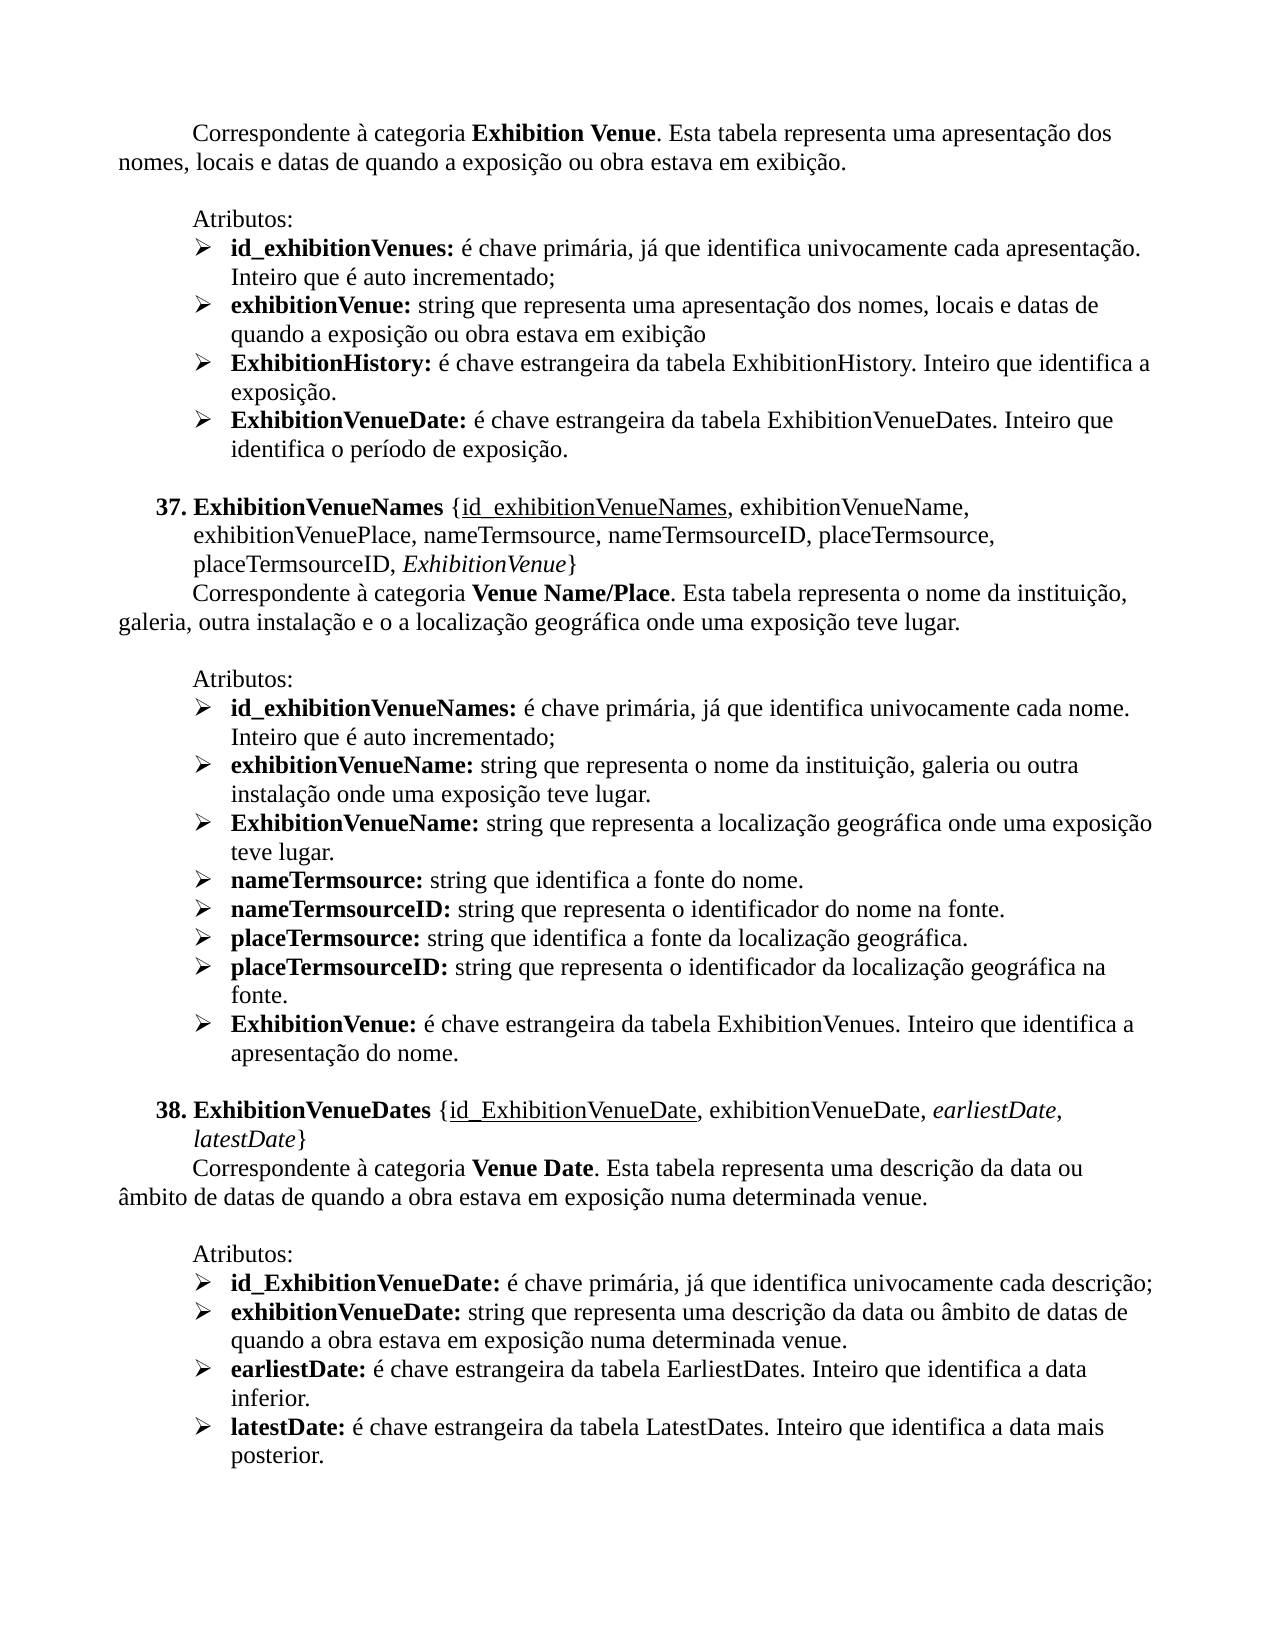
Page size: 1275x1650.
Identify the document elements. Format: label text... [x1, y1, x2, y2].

text Correspondente à categoria Venue Name/Place. Esta tabela representa o nome da instituição, galeria, outra instalação e o a localização geográfica onde uma exposição teve lugar. [118, 578, 1157, 636]
text Atributos: [118, 1239, 1157, 1268]
text Correspondente à categoria Exhibition Venue. Esta tabela representa uma apresentação dos nomes, locais e datas de quando a exposição ou obra estava em exibição. [118, 118, 1157, 176]
list placeTermsource: string que identifica a fonte da localização geográfica. [193, 923, 1157, 952]
list ExhibitionVenueDates {id_ExhibitionVenueDate, exhibitionVenueDate, earliestDate, latestDate} [156, 1096, 1157, 1153]
list placeTermsourceID: string que representa o identificador da localização geográfica na fonte. [193, 952, 1157, 1009]
list nameTermsource: string que identifica a fonte do nome. [193, 866, 1157, 894]
text Correspondente à categoria Venue Date. Esta tabela representa uma descrição da data ou âmbito de datas de quando a obra estava em exposição numa determinada venue. [118, 1153, 1157, 1211]
list exhibitionVenue: string que representa uma apresentação dos nomes, locais e datas de quando a exposição ou obra estava em exibição [193, 291, 1157, 348]
list ExhibitionVenueNames {id_exhibitionVenueNames, exhibitionVenueName, exhibitionVenuePlace, nameTermsource, nameTermsourceID, placeTermsource, placeTermsourceID, ExhibitionVenue} [156, 492, 1157, 578]
list ExhibitionVenueDate: é chave estrangeira da tabela ExhibitionVenueDates. Inteiro que identifica o período de exposição. [193, 406, 1157, 463]
list exhibitionVenueDate: string que representa uma descrição da data ou âmbito de datas de quando a obra estava em exposição numa determinada venue. [193, 1297, 1157, 1354]
text Atributos: [118, 204, 1157, 233]
list id_ExhibitionVenueDate: é chave primária, já que identifica univocamente cada descrição; [193, 1268, 1157, 1297]
list ExhibitionVenue: é chave estrangeira da tabela ExhibitionVenues. Inteiro que identifica a apresentação do nome. [193, 1009, 1157, 1067]
list ExhibitionHistory: é chave estrangeira da tabela ExhibitionHistory. Inteiro que identifica a exposição. [193, 348, 1157, 406]
list latestDate: é chave estrangeira da tabela LatestDates. Inteiro que identifica a data mais posterior. [193, 1412, 1157, 1469]
list earliestDate: é chave estrangeira da tabela EarliestDates. Inteiro que identifica a data inferior. [193, 1354, 1157, 1412]
text Atributos: [118, 664, 1157, 693]
list id_exhibitionVenueNames: é chave primária, já que identifica univocamente cada nome. Inteiro que é auto incrementado; [193, 693, 1157, 751]
list nameTermsourceID: string que representa o identificador do nome na fonte. [193, 894, 1157, 923]
list id_exhibitionVenues: é chave primária, já que identifica univocamente cada apresentação. Inteiro que é auto incrementado; [193, 233, 1157, 291]
list ExhibitionVenueName: string que representa a localização geográfica onde uma exposição teve lugar. [193, 808, 1157, 866]
list exhibitionVenueName: string que representa o nome da instituição, galeria ou outra instalação onde uma exposição teve lugar. [193, 751, 1157, 808]
